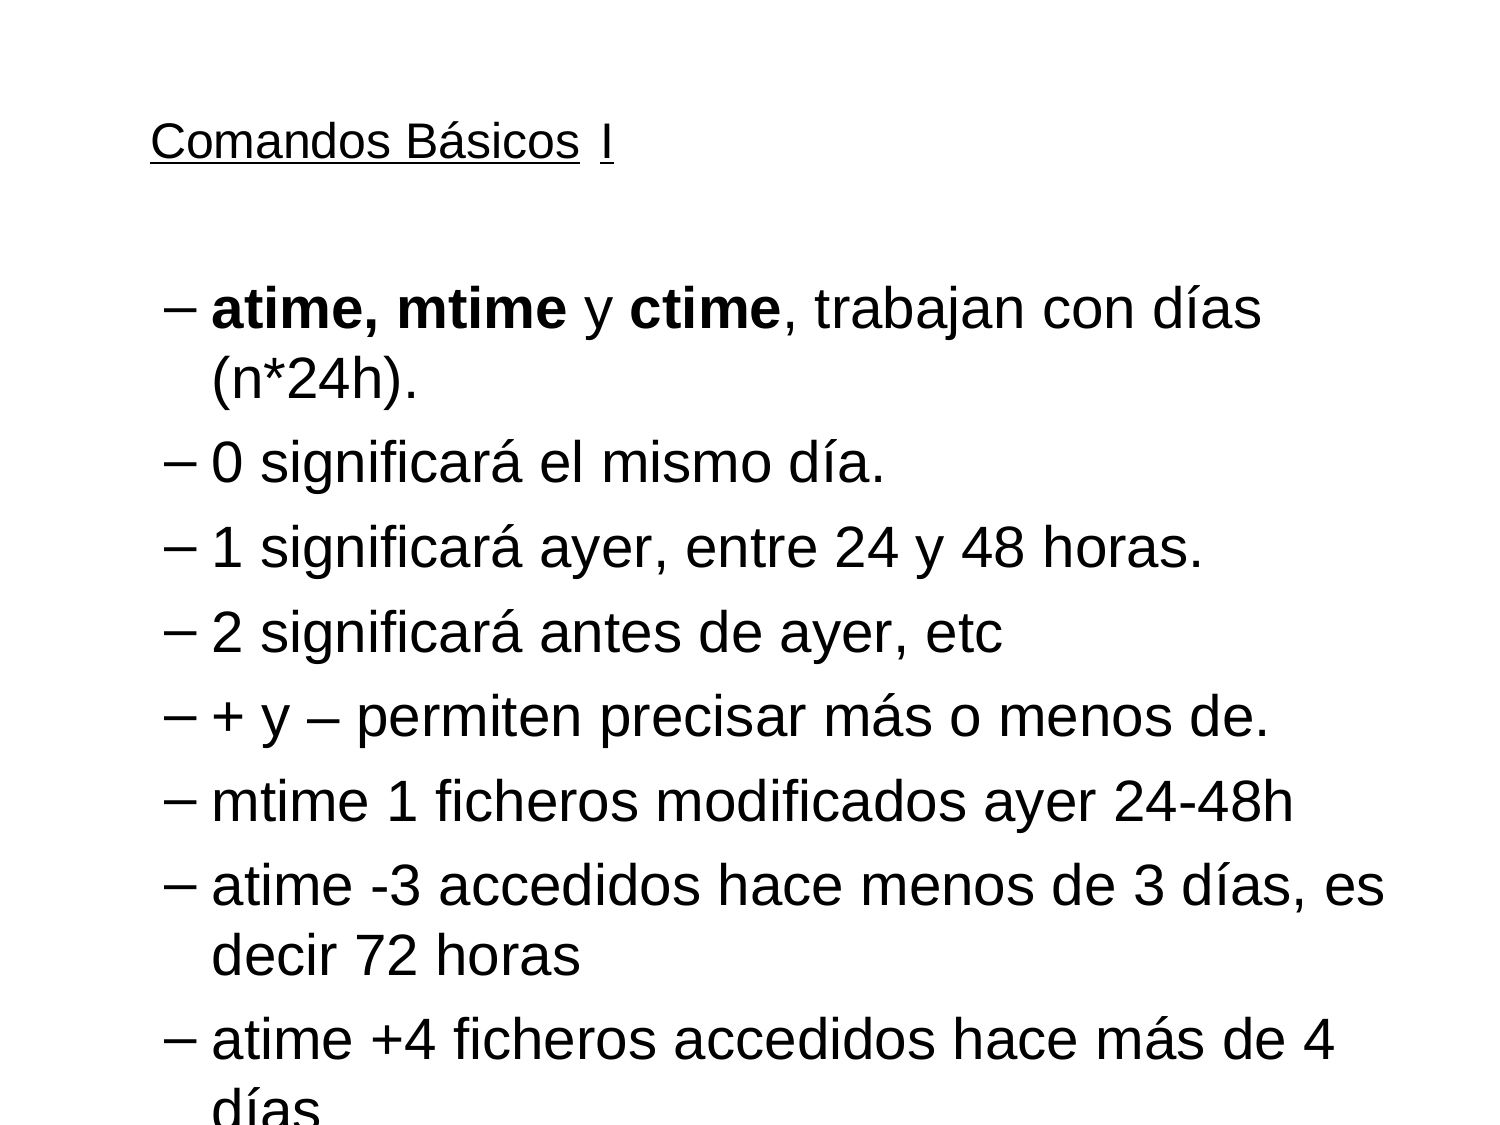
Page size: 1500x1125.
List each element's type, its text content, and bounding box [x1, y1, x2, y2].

list atime, mtime y ctime, trabajan con días (n*24h). 0 significará el mismo día. 1 significará ayer, entre 24 y 48 horas. 2 significará antes de ayer, etc + y – permiten precisar más o menos de. mtime 1 ficheros modificados ayer 24-48h atime -3 accedidos hace menos de 3 días, es decir 72 horas atime +4 ficheros accedidos hace más de 4 días [75, 262, 1426, 1125]
title Comandos Básicos I [75, 45, 1426, 233]
